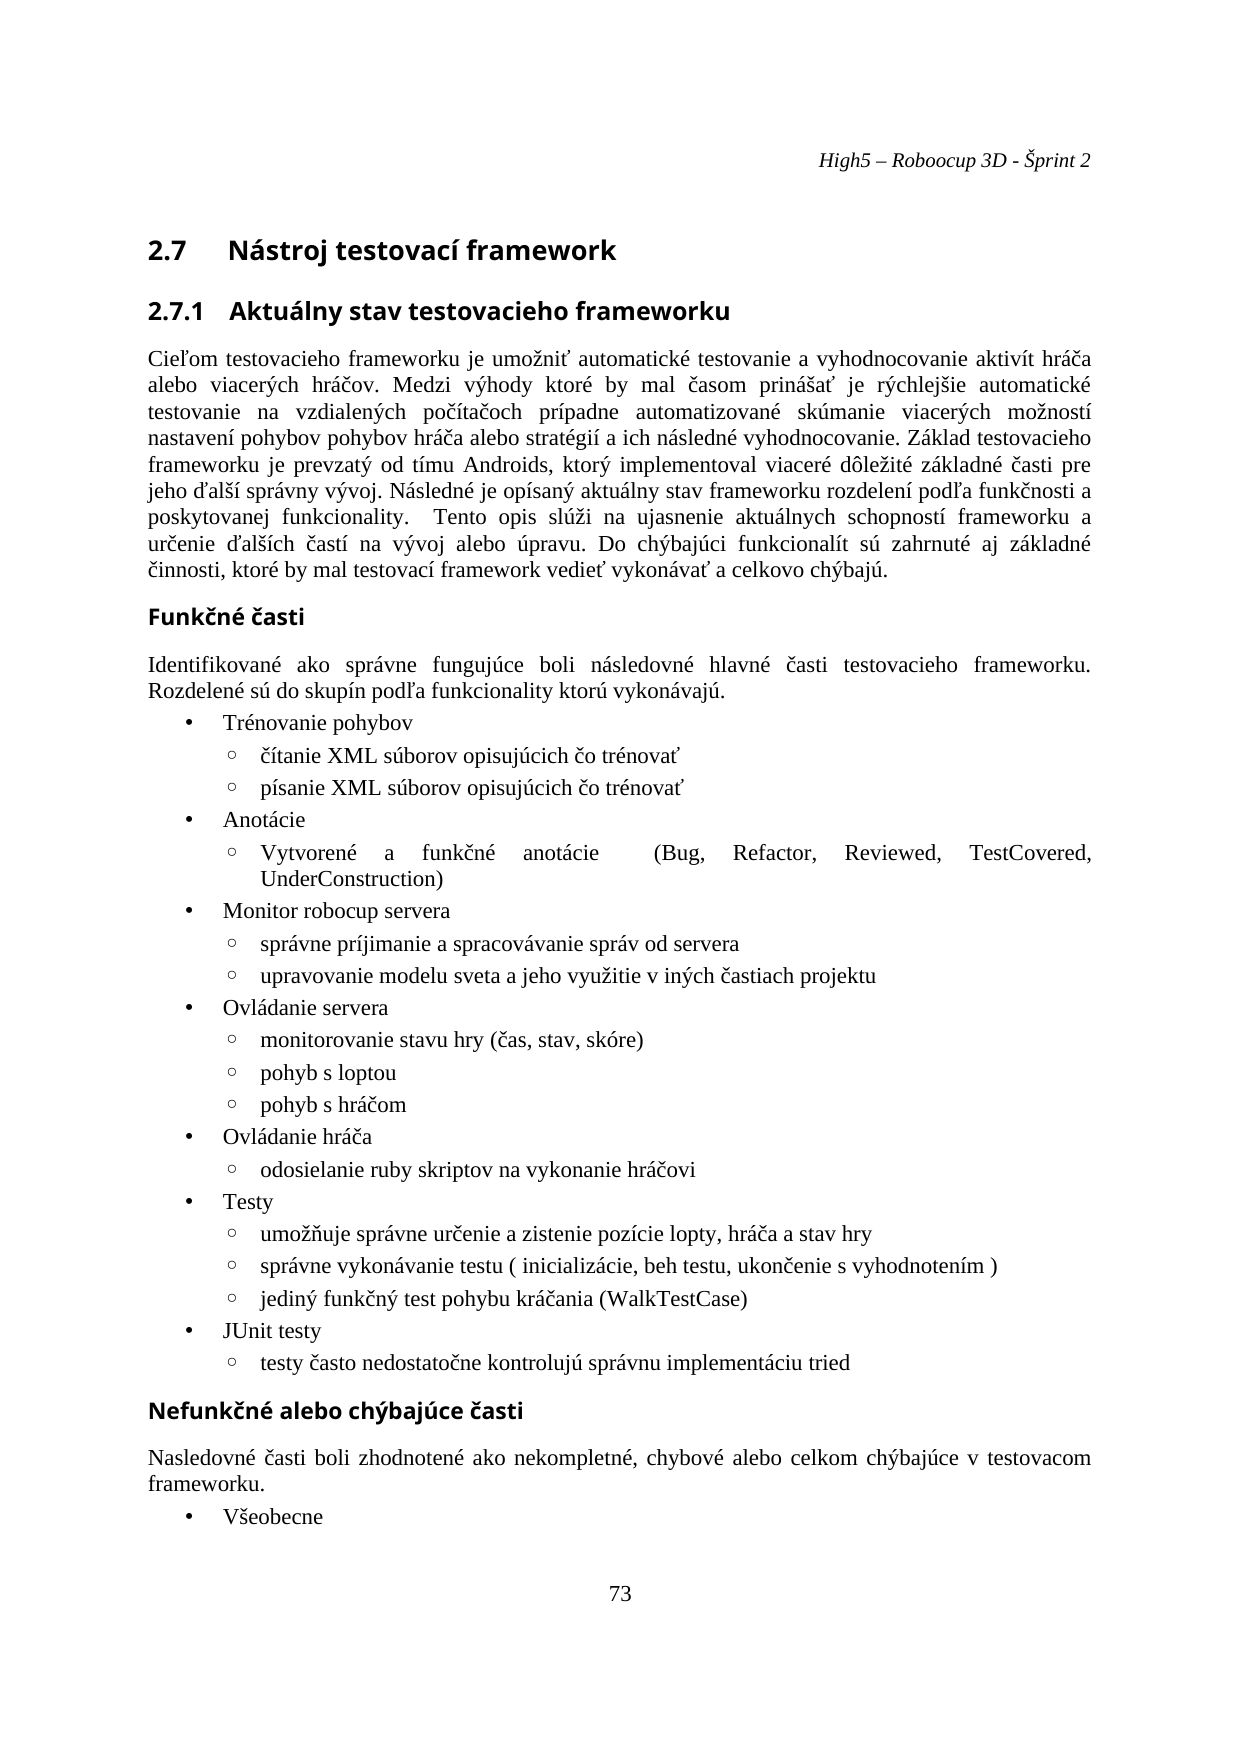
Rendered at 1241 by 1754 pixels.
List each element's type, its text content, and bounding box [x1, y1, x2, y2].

list Ovládanie hráča [185, 1123, 1093, 1150]
list monitorovanie stavu hry (čas, stav, skóre) [223, 1026, 1093, 1053]
list JUnit testy [185, 1317, 1093, 1343]
list pohyb s loptou [223, 1059, 1093, 1085]
subtitle Aktuálny stav testovacieho frameworku [148, 293, 1093, 327]
text Nasledovné časti boli zhodnotené ako nekompletné, chybové alebo celkom chýbajúce v testovacom frameworku. [148, 1444, 1093, 1497]
list Monitor robocup servera [185, 897, 1093, 924]
list Ovládanie servera [185, 994, 1093, 1021]
list písanie XML súborov opisujúcich čo trénovať [223, 774, 1093, 800]
list Testy [185, 1188, 1093, 1214]
list odosielanie ruby skriptov na vykonanie hráčovi [223, 1156, 1093, 1182]
list Vytvorené a funkčné anotácie (Bug, Refactor, Reviewed, TestCovered, UnderConstruction) [223, 839, 1093, 891]
list pohyb s hráčom [223, 1091, 1093, 1117]
text Identifikované ako správne fungujúce boli následovné hlavné časti testovacieho frameworku. Rozdelené sú do skupín podľa funkcionality ktorú vykonávajú. [148, 651, 1093, 703]
list jediný funkčný test pohybu kráčania (WalkTestCase) [223, 1285, 1093, 1311]
list umožňuje správne určenie a zistenie pozície lopty, hráča a stav hry [223, 1220, 1093, 1247]
list testy často nedostatočne kontrolujú správnu implementáciu tried [223, 1349, 1093, 1376]
list Trénovanie pohybov [185, 709, 1093, 736]
list upravovanie modelu sveta a jeho využitie v iných častiach projektu [223, 962, 1093, 988]
list správne vykonávanie testu ( inicializácie, beh testu, ukončenie s vyhodnotením ) [223, 1252, 1093, 1279]
subtitle Nástroj testovací framework [148, 232, 1093, 268]
list čítanie XML súborov opisujúcich čo trénovať [223, 742, 1093, 768]
list Anotácie [185, 806, 1093, 833]
subtitle Nefunkčné alebo chýbajúce časti [148, 1394, 1093, 1426]
list správne príjimanie a spracovávanie správ od servera [223, 929, 1093, 956]
subtitle Funkčné časti [148, 601, 1093, 632]
text Cieľom testovacieho frameworku je umožniť automatické testovanie a vyhodnocovanie aktivít hráča alebo viacerých hráčov. Medzi výhody ktoré by mal časom prinášať je rýchlejšie automatické testovanie na vzdialených počítačoch prípadne automatizované skúmanie viacerých možností nastavení pohybov pohybov hráča alebo stratégií a ich následné vyhodnocovanie. Základ testovacieho frameworku je prevzatý od tímu Androids, ktorý implementoval viaceré dôležité základné časti pre jeho ďalší správny vývoj. Následné je opísaný aktuálny stav frameworku rozdelení podľa funkčnosti a poskytovanej funkcionality. Tento opis slúži na ujasnenie aktuálnych schopností frameworku a určenie ďalších častí na vývoj alebo úpravu. Do chýbajúci funkcionalít sú zahrnuté aj základné činnosti, ktoré by mal testovací framework vedieť vykonávať a celkovo chýbajú. [148, 345, 1093, 582]
list Všeobecne [185, 1503, 1093, 1529]
